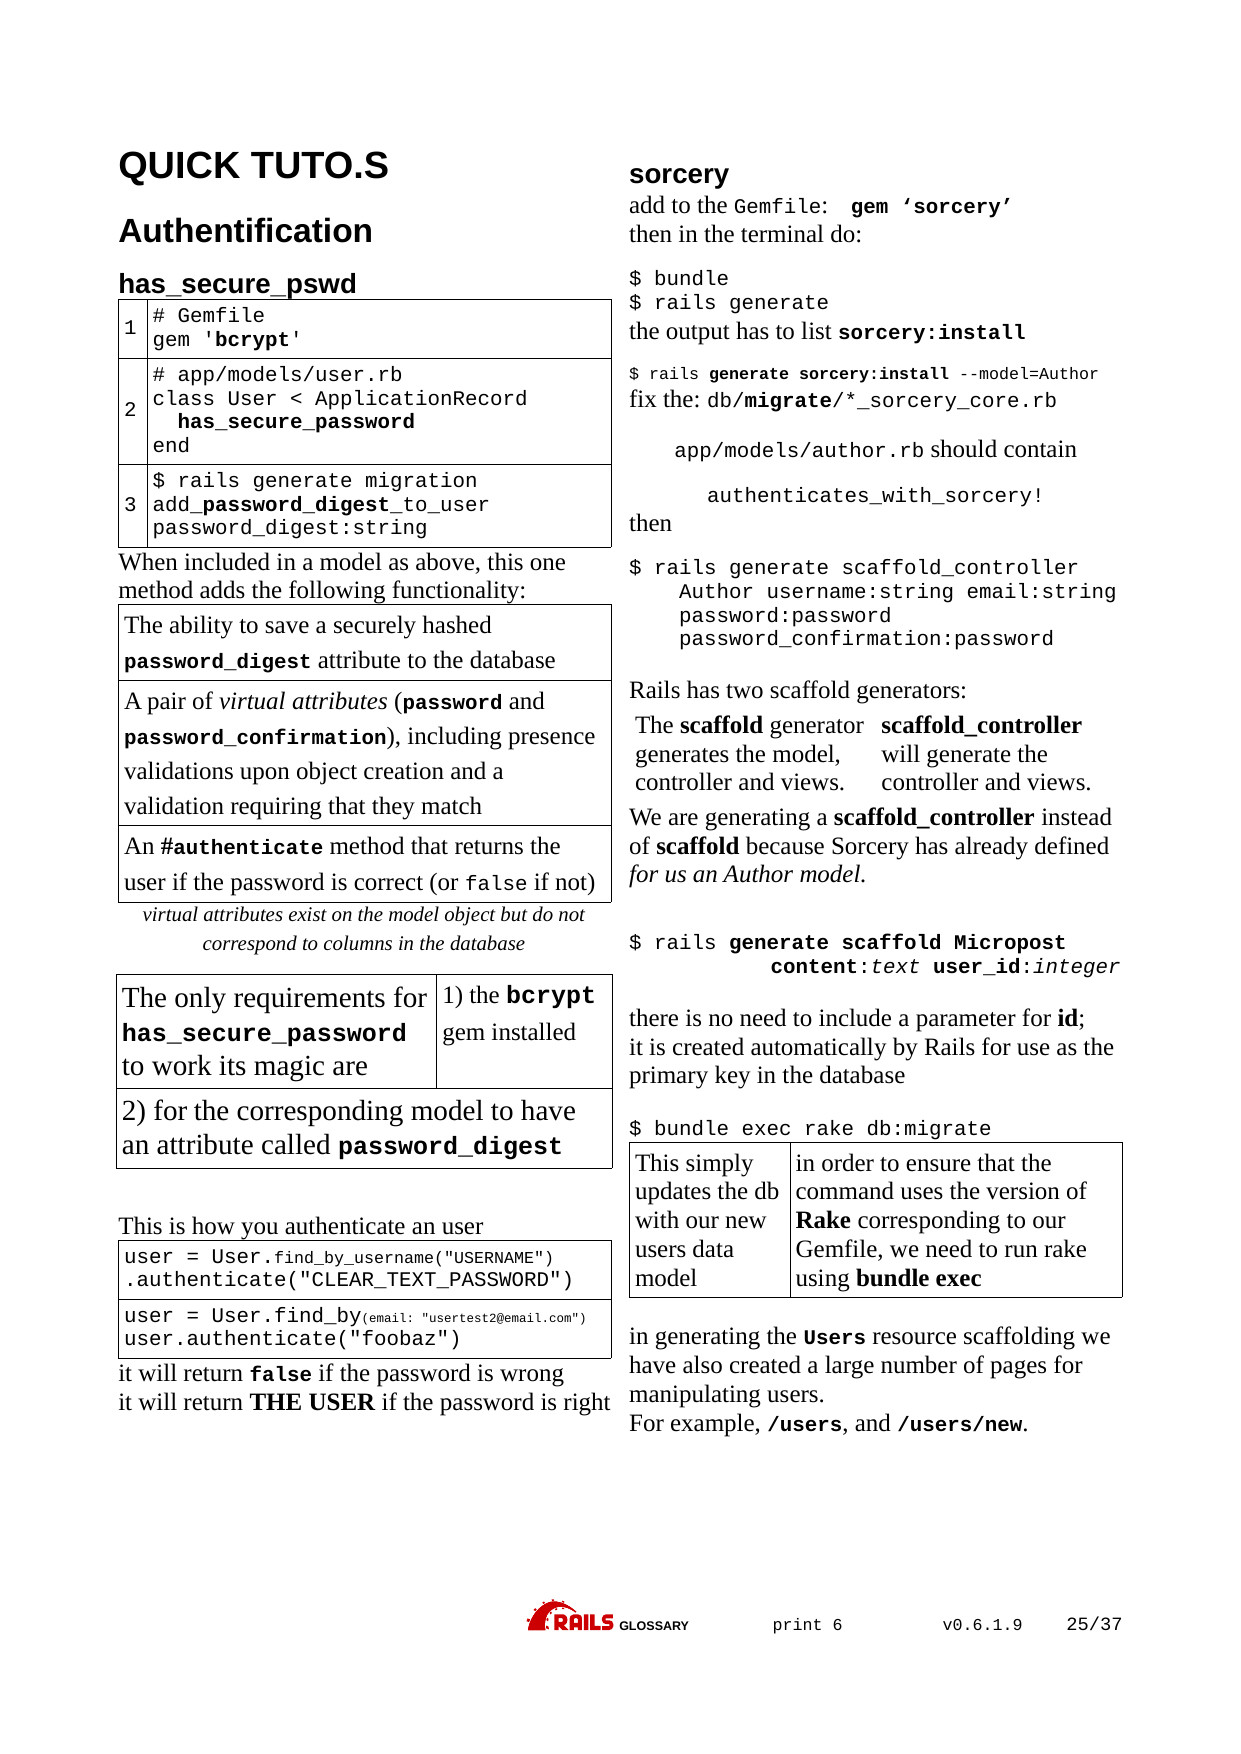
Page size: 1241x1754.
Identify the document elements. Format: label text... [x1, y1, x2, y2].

text content:text user_id:integer [629, 956, 1122, 979]
table_cell # app/models/user.rb class User < ApplicationRecord has_secure_password end [148, 359, 611, 464]
table_header user = User.find_by_username("USERNAME") .authenticate("CLEAR_TEXT_PASSWORD") [119, 1241, 611, 1299]
text This is how you authenticate an user [118, 1211, 611, 1240]
table_header 1) the bcrypt gem installed [437, 975, 612, 1088]
text for us an Author model. [629, 859, 1122, 888]
table_header # Gemfile gem 'bcrypt' [148, 300, 611, 358]
text For example, /users, and /users/new. [629, 1408, 1122, 1437]
text in generating the Users resource scaffolding we have also created a large number of pages for manipulating users. [629, 1321, 1122, 1408]
subtitle has_secure_pswd [118, 267, 611, 299]
text it is created automatically by Rails for use as the [629, 1032, 1122, 1061]
table_header The only requirements for has_secure_password to work its magic are [117, 975, 436, 1088]
text $ bundle [629, 268, 1122, 292]
text primary key in the database [629, 1061, 1122, 1089]
text Author username:string email:string [629, 581, 1122, 604]
text then in the terminal do: [629, 219, 1122, 248]
table_header scaffold_controller will generate the controller and views. [875, 704, 1122, 802]
text there is no need to include a parameter for id; [629, 1003, 1122, 1032]
subtitle QUICK TUTO.S [118, 143, 611, 187]
table_header This simply updates the db with our new users data model [630, 1143, 790, 1297]
text Rails has two scaffold generators: [629, 676, 1122, 704]
text it will return false if the password is wrong [118, 1359, 611, 1387]
table_header in order to ensure that the command uses the version of Rake corresponding to our Gemfile, we need to run rake using bundle exec [791, 1143, 1122, 1297]
table_header 1 [119, 300, 147, 358]
text app/models/author.rb should contain [629, 434, 1122, 464]
text $ rails generate [629, 292, 1122, 316]
text $ rails generate scaffold Micropost [629, 932, 1122, 956]
subtitle Authentification [118, 211, 611, 250]
table_cell 2 [119, 359, 147, 464]
text virtual attributes exist on the model object but do not correspond to columns in the database [118, 903, 611, 955]
text authenticates_with_sorcery! [629, 484, 1122, 508]
subtitle sorcery [629, 158, 1122, 190]
table_header The ability to save a securely hashed password_digest attribute to the database [119, 605, 611, 680]
table_cell $ rails generate migration add_password_digest_to_user password_digest:string [148, 465, 611, 547]
text $ bundle exec rake db:migrate [629, 1118, 1122, 1142]
table_header The scaffold generator generates the model, controller and views. [629, 704, 875, 802]
text $ rails generate sorcery:install --model=Author [629, 366, 1122, 384]
text it will return THE USER if the password is right [118, 1387, 611, 1416]
table_cell A pair of virtual attributes (password and password_confirmation), including presence validations upon object creation and a validation requiring that they match [119, 681, 611, 825]
text add to the Gemfile: gem ‘sorcery’ [629, 190, 1122, 219]
text password_confirmation:password [629, 628, 1122, 652]
text the output has to list sorcery:install [629, 316, 1122, 345]
text $ rails generate scaffold_controller [629, 557, 1122, 581]
text fix the: db/migrate/*_sorcery_core.rb [629, 384, 1122, 414]
text We are generating a scaffold_controller instead of scaffold because Sorcery has already defined [629, 802, 1122, 859]
text then [629, 508, 1122, 537]
table_cell 2) for the corresponding model to have an attribute called password_digest [117, 1089, 612, 1168]
text password:password [629, 604, 1122, 628]
table_cell user = User.find_by(email: "usertest2@email.com") user.authenticate("foobaz") [119, 1300, 611, 1358]
table_cell 3 [119, 465, 147, 547]
text When included in a model as above, this one method adds the following functionality: [118, 548, 611, 604]
table_cell An #authenticate method that returns the user if the password is correct (or false if not) [119, 826, 611, 902]
